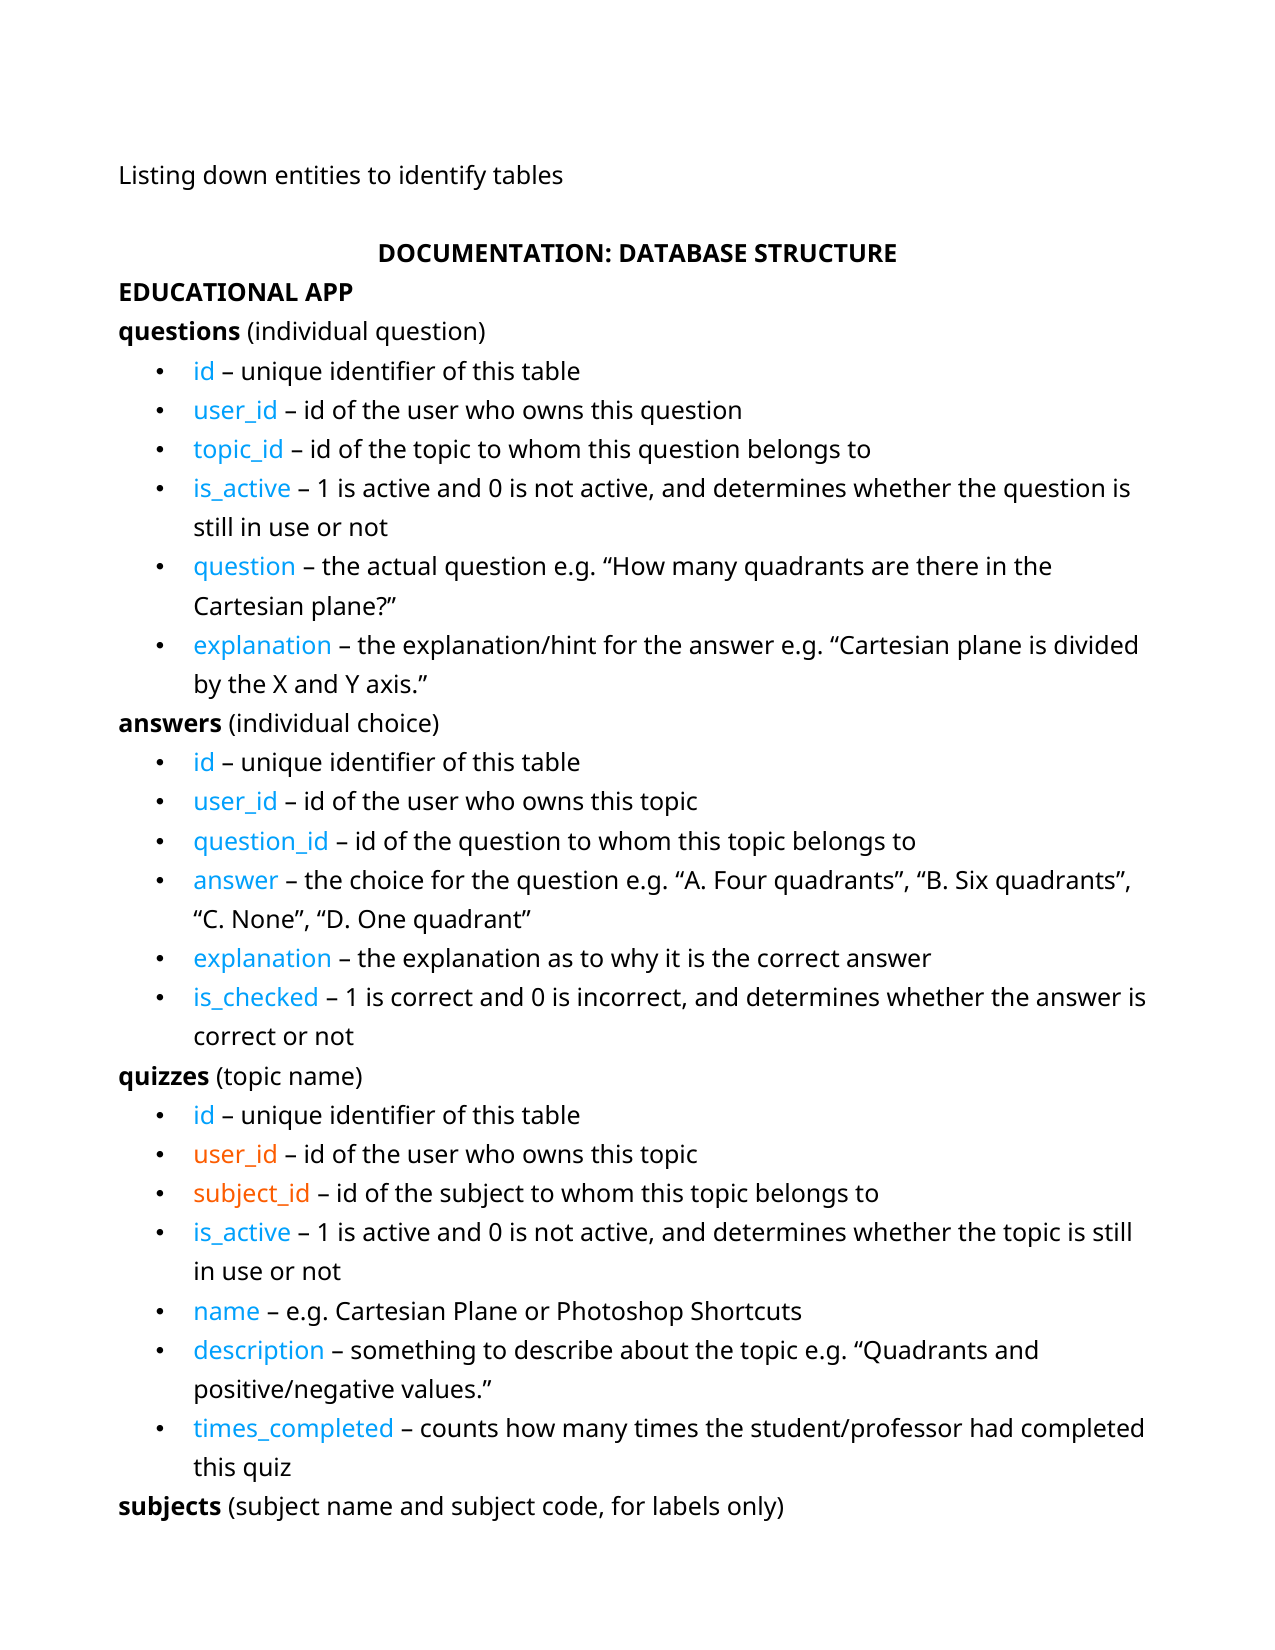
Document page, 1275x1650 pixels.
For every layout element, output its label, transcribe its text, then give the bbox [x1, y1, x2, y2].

text Listing down entities to identify tables [118, 157, 1157, 191]
list topic_id – id of the topic to whom this question belongs to [156, 431, 1157, 466]
list user_id – id of the user who owns this topic [156, 784, 1157, 818]
list id – unique identifier of this table [156, 353, 1157, 387]
text questions (individual question) [118, 314, 1157, 348]
list explanation – the explanation/hint for the answer e.g. “Cartesian plane is divided by the X and Y axis.” [156, 627, 1157, 701]
text EDUCATIONAL APP [118, 275, 1157, 309]
list user_id – id of the user who owns this topic [156, 1136, 1157, 1171]
text subjects (subject name and subject code, for labels only) [118, 1489, 1157, 1523]
text answers (individual choice) [118, 706, 1157, 740]
list is_checked – 1 is correct and 0 is incorrect, and determines whether the answer is correct or not [156, 980, 1157, 1053]
list is_active – 1 is active and 0 is not active, and determines whether the question is still in use or not [156, 471, 1157, 544]
list id – unique identifier of this table [156, 1097, 1157, 1131]
list answer – the choice for the question e.g. “A. Four quadrants”, “B. Six quadrants”, “C. None”, “D. One quadrant” [156, 862, 1157, 936]
list question – the actual question e.g. “How many quadrants are there in the Cartesian plane?” [156, 549, 1157, 622]
list id – unique identifier of this table [156, 745, 1157, 779]
text DOCUMENTATION: DATABASE STRUCTURE [118, 236, 1157, 270]
list description – something to describe about the topic e.g. “Quadrants and positive/negative values.” [156, 1332, 1157, 1406]
list is_active – 1 is active and 0 is not active, and determines whether the topic is still in use or not [156, 1215, 1157, 1288]
list question_id – id of the question to whom this topic belongs to [156, 823, 1157, 857]
list subject_id – id of the subject to whom this topic belongs to [156, 1176, 1157, 1210]
list name – e.g. Cartesian Plane or Photoshop Shortcuts [156, 1293, 1157, 1327]
list user_id – id of the user who owns this question [156, 392, 1157, 426]
list explanation – the explanation as to why it is the correct answer [156, 941, 1157, 975]
text quizzes (topic name) [118, 1058, 1157, 1092]
list times_completed – counts how many times the student/professor had completed this quiz [156, 1411, 1157, 1484]
